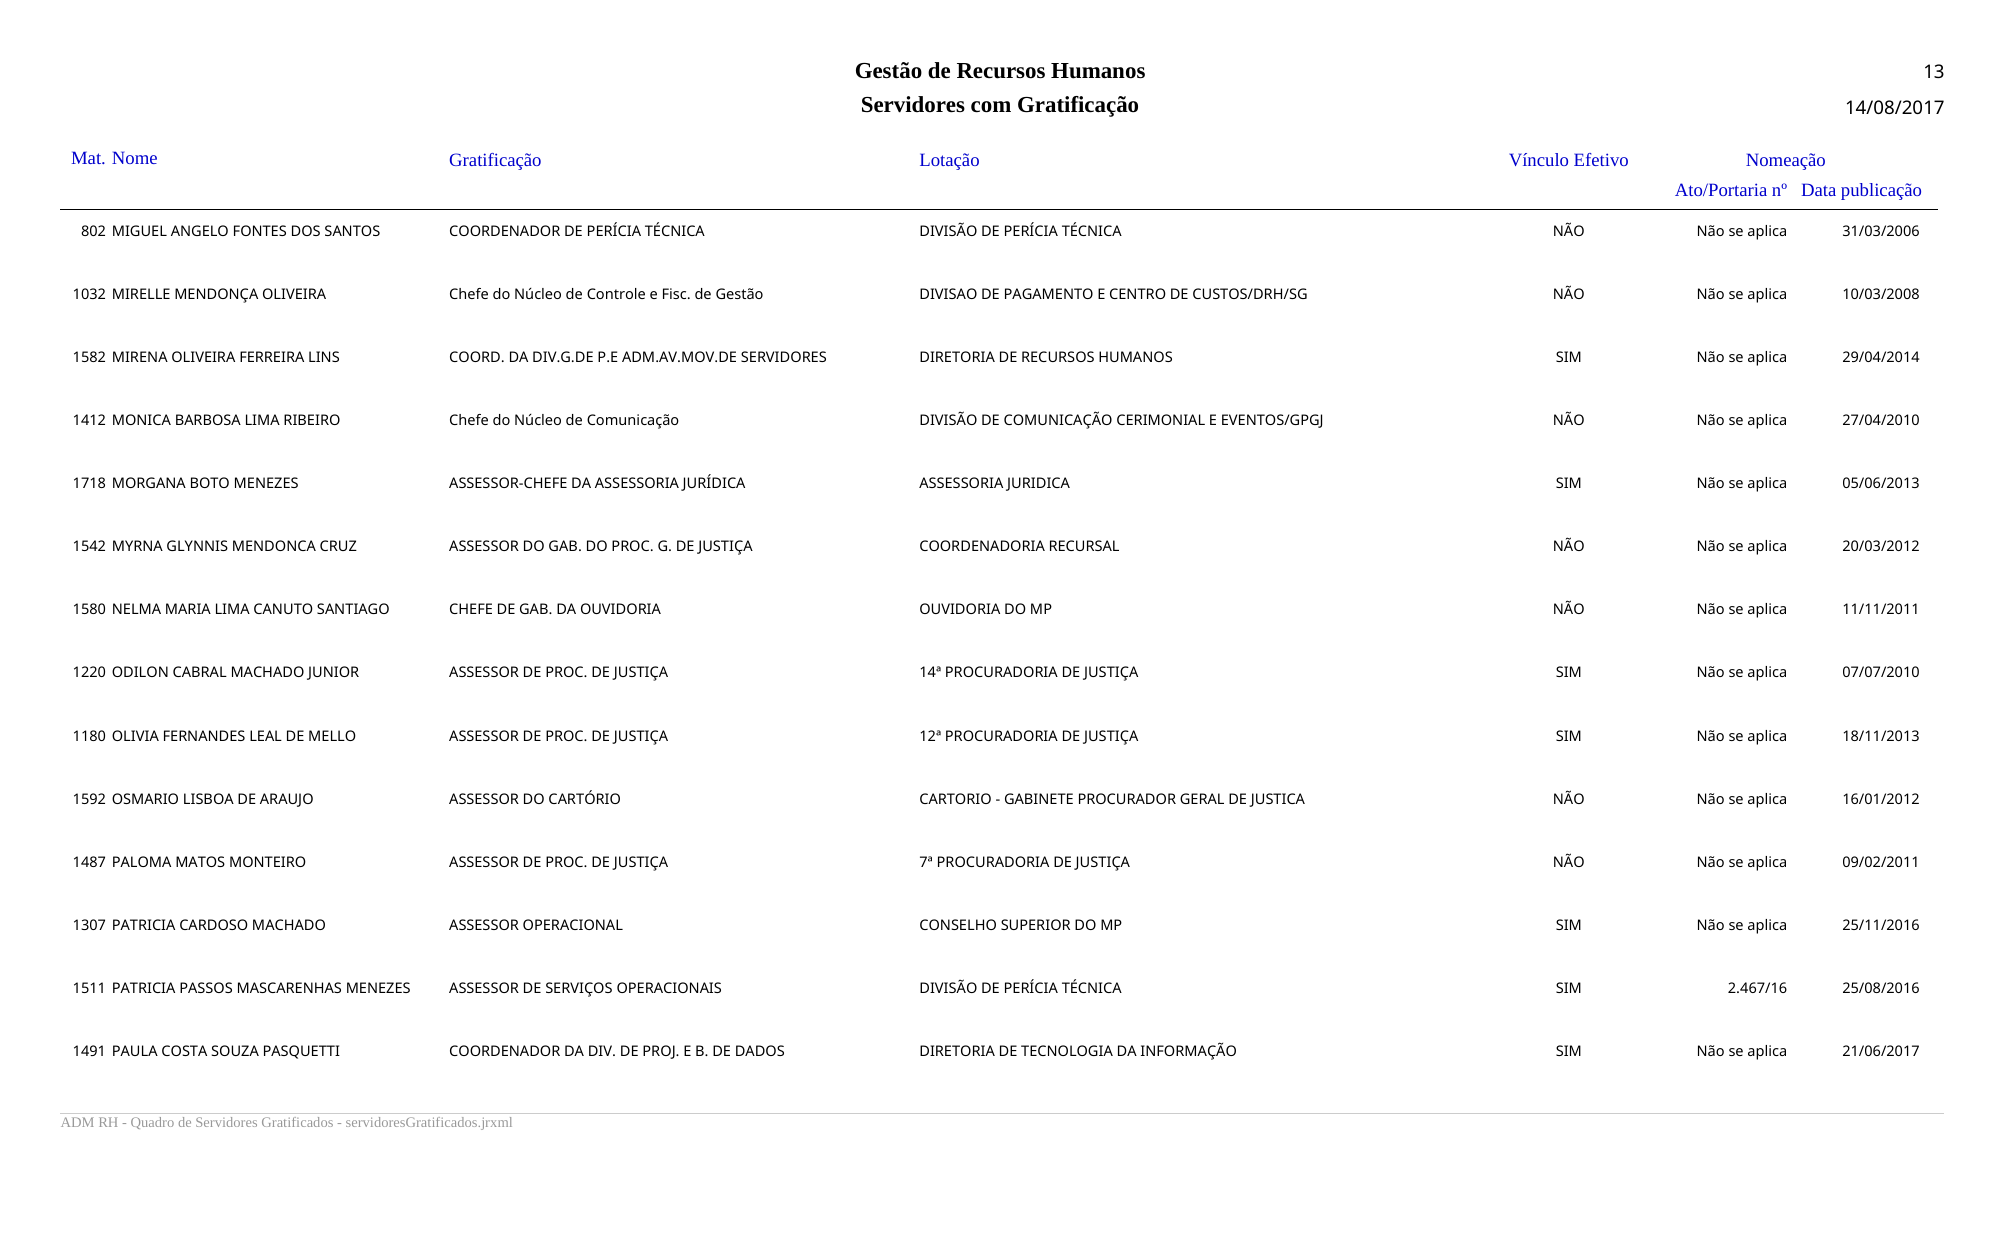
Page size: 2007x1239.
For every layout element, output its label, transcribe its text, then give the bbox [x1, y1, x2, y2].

table_cell Não se aplica [1649, 284, 1787, 312]
table_cell 1511 [9, 978, 106, 1006]
table_cell Servidores com Gratificação [213, 91, 1787, 123]
table_cell [1486, 817, 1495, 831]
table_cell [910, 628, 919, 641]
table_cell [910, 894, 919, 912]
table_cell [910, 565, 919, 578]
table_cell CHEFE DE GAB. DA OUVIDORIA [449, 599, 910, 659]
table_cell 1582 [9, 347, 106, 375]
table_cell [1787, 725, 1792, 754]
table_cell DIRETORIA DE TECNOLOGIA DA INFORMAÇÃO [919, 1041, 1486, 1101]
table_cell [910, 691, 919, 704]
table_cell [1486, 438, 1495, 452]
table_cell [1787, 789, 1792, 817]
table_cell [910, 768, 919, 785]
table_cell [106, 725, 112, 754]
table_cell [1787, 1041, 1792, 1069]
table_cell DIVISÃO DE PERÍCIA TÉCNICA [919, 978, 1486, 1038]
table_cell [1945, 95, 2007, 123]
table_cell [0, 1020, 112, 1038]
table_cell NÃO [1495, 536, 1642, 578]
table_cell [910, 263, 919, 280]
table_cell [440, 768, 449, 785]
table_cell [1486, 473, 1495, 501]
table_cell [1486, 578, 2007, 596]
table_cell 07/07/2010 [1793, 662, 1919, 691]
table_cell [1642, 628, 2007, 641]
table_cell [910, 852, 919, 880]
table_cell [1642, 599, 1649, 628]
table_cell 13 [1790, 59, 1944, 85]
table_cell [1486, 915, 1495, 943]
table_cell NELMA MARIA LIMA CANUTO SANTIAGO [112, 599, 440, 659]
table_cell [1642, 754, 2007, 767]
table_cell ASSESSOR DO CARTÓRIO [449, 789, 910, 848]
table_cell [106, 220, 112, 249]
table_cell [1920, 852, 2007, 880]
table_cell 7ª PROCURADORIA DE JUSTIÇA [919, 852, 1486, 912]
table_cell Chefe do Núcleo de Controle e Fisc. de Gestão [449, 284, 910, 343]
table_cell [0, 149, 44, 177]
table_cell [910, 1041, 919, 1069]
table_cell [0, 1101, 2007, 1113]
table_cell [0, 915, 9, 943]
table_cell 29/04/2014 [1793, 347, 1919, 375]
table_cell [910, 284, 919, 312]
table_cell [910, 831, 919, 848]
table_cell [1486, 284, 1495, 312]
table_cell [1642, 410, 1649, 438]
table_cell [1486, 852, 1495, 880]
table_cell [1642, 284, 1649, 312]
table_cell [1486, 768, 2007, 785]
table_cell [199, 149, 449, 177]
table_cell Não se aplica [1649, 410, 1787, 438]
table_cell [0, 880, 112, 894]
table_cell Não se aplica [1649, 789, 1787, 817]
table_cell [1787, 599, 1792, 628]
table_cell [1920, 599, 2007, 628]
table_cell [440, 501, 449, 515]
table_cell [1642, 1041, 1649, 1069]
table_cell [0, 263, 112, 280]
table_cell SIM [1495, 347, 1642, 389]
table_cell OSMARIO LISBOA DE ARAUJO [112, 789, 440, 848]
table_cell 2.467/16 [1649, 978, 1787, 1006]
table_cell [0, 817, 112, 831]
table_cell [440, 915, 449, 943]
table_cell [1486, 1083, 2007, 1101]
table_cell [1486, 347, 1495, 375]
table_cell [440, 438, 449, 452]
table_cell [910, 943, 919, 957]
table_cell [0, 249, 112, 262]
table_cell [1486, 880, 1495, 894]
table_cell 1412 [9, 410, 106, 438]
table_cell [910, 220, 919, 249]
table_cell [1486, 943, 1495, 957]
table_cell [1787, 410, 1792, 438]
table_cell [1642, 943, 2007, 957]
table_cell NÃO [1495, 789, 1642, 831]
table_cell [0, 831, 112, 848]
table_cell COORDENADOR DA DIV. DE PROJ. E B. DE DADOS [449, 1041, 910, 1101]
table_cell [1486, 704, 2007, 722]
table_cell [106, 915, 112, 943]
table_cell [440, 641, 449, 659]
table_cell [1486, 536, 1495, 564]
table_cell [1486, 1041, 1495, 1069]
table_cell [1920, 536, 2007, 564]
table_cell [440, 754, 449, 767]
table_cell [1787, 284, 1792, 312]
table_cell PAULA COSTA SOUZA PASQUETTI [112, 1041, 440, 1101]
table_cell [1486, 1070, 1495, 1083]
table_cell Não se aplica [1649, 915, 1787, 943]
table_cell [1642, 978, 1649, 1006]
table_cell [1920, 725, 2007, 754]
table_cell SIM [1495, 662, 1642, 704]
table_cell [440, 789, 449, 817]
table_cell [0, 768, 112, 785]
table_header [0, 0, 2007, 57]
table_cell [0, 754, 112, 767]
table_cell [1642, 1070, 2007, 1083]
table_cell SIM [1495, 725, 1642, 767]
table_cell [440, 831, 449, 848]
table_cell [910, 1083, 919, 1101]
table_cell Não se aplica [1649, 662, 1787, 691]
table_cell [440, 220, 449, 249]
table_cell [440, 978, 449, 1006]
table_cell ASSESSOR OPERACIONAL [449, 915, 910, 975]
table_cell [1787, 662, 1792, 691]
table_cell [910, 389, 919, 407]
table_cell NÃO [1495, 220, 1642, 262]
table_cell MIRELLE MENDONÇA OLIVEIRA [112, 284, 440, 343]
table_cell [440, 704, 449, 722]
table_cell [106, 284, 112, 312]
table_cell MIRENA OLIVEIRA FERREIRA LINS [112, 347, 440, 407]
table_cell [1642, 880, 2007, 894]
table_cell [1642, 347, 1649, 375]
table_cell 05/06/2013 [1793, 473, 1919, 501]
table_cell [1642, 1006, 2007, 1020]
table_cell [1642, 501, 2007, 515]
table_cell 1032 [9, 284, 106, 312]
table_cell 1487 [9, 852, 106, 880]
table_cell [910, 1006, 919, 1020]
table_cell [106, 536, 112, 564]
table_cell 1542 [9, 536, 106, 564]
table_cell [440, 817, 449, 831]
table_cell CONSELHO SUPERIOR DO MP [919, 915, 1486, 975]
table_cell [910, 312, 919, 326]
table_cell [440, 389, 449, 407]
table_cell [910, 347, 919, 375]
table_cell MIGUEL ANGELO FONTES DOS SANTOS [112, 220, 440, 280]
table_cell [1787, 915, 1792, 943]
table_cell NÃO [1495, 410, 1642, 452]
table_cell [440, 536, 449, 564]
table_cell [106, 149, 112, 177]
table_cell [910, 641, 919, 659]
table_cell [0, 578, 112, 596]
table_cell [1787, 347, 1792, 375]
table_cell [910, 754, 919, 767]
table_cell [0, 410, 9, 438]
table_cell [1642, 312, 2007, 326]
table_cell [440, 249, 449, 262]
table_cell [440, 1006, 449, 1020]
table_cell ASSESSOR DE PROC. DE JUSTIÇA [449, 662, 910, 722]
table_cell [1642, 149, 1649, 177]
table_header Nome [112, 147, 199, 177]
table_cell [440, 263, 449, 280]
table_cell [910, 957, 919, 975]
table_cell 1180 [9, 725, 106, 754]
table_cell MONICA BARBOSA LIMA RIBEIRO [112, 410, 440, 470]
table_cell [1486, 249, 1495, 262]
table_cell [0, 691, 112, 704]
table_cell [0, 894, 112, 912]
table_cell ADM RH - Quadro de Servidores Gratificados - servidoresGratificados.jrxml [60, 1114, 1944, 1137]
table_cell [1642, 915, 1649, 943]
table_cell [1642, 789, 1649, 817]
table_cell SIM [1495, 473, 1642, 515]
table_cell 10/03/2008 [1793, 284, 1919, 312]
table_header Mat. [44, 147, 106, 177]
table_cell [1486, 641, 2007, 659]
table_cell [440, 284, 449, 312]
table_cell [440, 312, 449, 326]
table_cell 31/03/2006 [1793, 220, 1919, 249]
table_cell [1486, 725, 1495, 754]
table_cell [1642, 725, 1649, 754]
table_cell [0, 1070, 112, 1083]
table_cell PATRICIA PASSOS MASCARENHAS MENEZES [112, 978, 440, 1038]
table_cell [910, 536, 919, 564]
table_cell 11/11/2011 [1793, 599, 1919, 628]
table_cell [910, 978, 919, 1006]
table_cell 25/11/2016 [1793, 915, 1919, 943]
table_cell [0, 220, 9, 249]
table_cell [1642, 817, 2007, 831]
table_cell [0, 978, 9, 1006]
table_cell [1787, 978, 1792, 1006]
table_cell Não se aplica [1649, 852, 1787, 880]
table_cell [0, 1113, 60, 1137]
table_cell Não se aplica [1649, 347, 1787, 375]
table_cell DIVISAO DE PAGAMENTO E CENTRO DE CUSTOS/DRH/SG [919, 284, 1486, 343]
table_cell [1787, 473, 1792, 501]
table_cell [1920, 978, 2007, 1006]
table_cell [1486, 894, 2007, 912]
table_cell [0, 515, 112, 533]
table_cell [440, 452, 449, 470]
table_cell NÃO [1495, 599, 1642, 641]
table_cell [440, 1083, 449, 1101]
table_cell [1642, 473, 1649, 501]
table_cell ODILON CABRAL MACHADO JUNIOR [112, 662, 440, 722]
table_cell Data publicação [1787, 179, 1922, 208]
table_cell [440, 473, 449, 501]
table_cell [910, 725, 919, 754]
table_cell [910, 249, 919, 262]
table_cell SIM [1495, 1041, 1642, 1083]
table_cell DIVISÃO DE PERÍCIA TÉCNICA [919, 220, 1486, 280]
table_cell [0, 852, 9, 880]
table_cell [440, 725, 449, 754]
table_cell [1920, 789, 2007, 817]
table_cell [0, 725, 9, 754]
table_cell [440, 662, 449, 691]
table_cell [910, 578, 919, 596]
table_cell [1486, 220, 1495, 249]
table_cell 1592 [9, 789, 106, 817]
table_cell [1486, 831, 2007, 848]
table_cell [0, 211, 2007, 220]
table_cell ASSESSOR DE SERVIÇOS OPERACIONAIS [449, 978, 910, 1038]
table_cell [1922, 149, 2007, 177]
table_cell [0, 375, 112, 389]
table_cell [1486, 1020, 2007, 1038]
table_cell DIVISÃO DE COMUNICAÇÃO CERIMONIAL E EVENTOS/GPGJ [919, 410, 1486, 470]
table_cell 12ª PROCURADORIA DE JUSTIÇA [919, 725, 1486, 785]
table_cell [1486, 978, 1495, 1006]
table_cell [1486, 515, 2007, 533]
table_cell SIM [1495, 915, 1642, 957]
table_cell [1787, 852, 1792, 880]
table_cell [0, 95, 213, 123]
table_cell [440, 326, 449, 343]
table_cell COORDENADOR DE PERÍCIA TÉCNICA [449, 220, 910, 280]
table_cell 802 [9, 220, 106, 249]
table_cell Não se aplica [1649, 220, 1787, 249]
table_cell Nomeação [1649, 149, 1922, 178]
table_cell MORGANA BOTO MENEZES [112, 473, 440, 533]
table_cell [1920, 410, 2007, 438]
table_cell [0, 284, 9, 312]
table_cell 25/08/2016 [1793, 978, 1919, 1006]
table_cell [1945, 1113, 2007, 1137]
table_cell [1920, 1041, 2007, 1069]
table_cell NÃO [1495, 284, 1642, 326]
table_cell [106, 662, 112, 691]
table_cell [440, 1020, 449, 1038]
table_cell [0, 1041, 9, 1069]
table_cell [1945, 59, 2007, 85]
table_cell [910, 880, 919, 894]
table_cell [1486, 1006, 1495, 1020]
table_cell [1486, 754, 1495, 767]
table_cell [0, 326, 112, 343]
table_cell 09/02/2011 [1793, 852, 1919, 880]
table_cell Ato/Portaria nº [1649, 179, 1787, 208]
table_cell 21/06/2017 [1793, 1041, 1919, 1069]
table_cell ASSESSOR DO GAB. DO PROC. G. DE JUSTIÇA [449, 536, 910, 596]
table_cell 18/11/2013 [1793, 725, 1919, 754]
table_cell [440, 894, 449, 912]
table_cell PATRICIA CARDOSO MACHADO [112, 915, 440, 975]
table_cell MYRNA GLYNNIS MENDONCA CRUZ [112, 536, 440, 596]
table_cell [1486, 628, 1495, 641]
table_cell [910, 375, 919, 389]
table_cell [0, 347, 9, 375]
table_cell COORD. DA DIV.G.DE P.E ADM.AV.MOV.DE SERVIDORES [449, 347, 910, 407]
table_cell [440, 599, 449, 628]
table_cell [0, 1006, 112, 1020]
table_cell [0, 943, 112, 957]
table_cell [440, 691, 449, 704]
table_cell [1642, 536, 1649, 564]
table_cell [1920, 662, 2007, 691]
table_cell [106, 852, 112, 880]
table_cell [1486, 410, 1495, 438]
table_cell [1642, 662, 1649, 691]
table_cell [1642, 565, 2007, 578]
table_cell [440, 852, 449, 880]
table_cell [0, 1083, 112, 1101]
table_cell [440, 347, 449, 375]
table_cell DIRETORIA DE RECURSOS HUMANOS [919, 347, 1486, 407]
table_cell [1920, 284, 2007, 312]
table_cell 1491 [9, 1041, 106, 1069]
table_cell [910, 599, 919, 628]
table_cell [106, 410, 112, 438]
table_cell [0, 473, 9, 501]
table_cell [0, 59, 213, 85]
table_cell [1486, 599, 1495, 628]
table_cell 27/04/2010 [1793, 410, 1919, 438]
table_cell [440, 410, 449, 438]
table_cell [0, 452, 112, 470]
table_cell SIM [1495, 978, 1642, 1020]
table_cell [106, 347, 112, 375]
table_cell [1642, 852, 1649, 880]
table_cell [910, 149, 919, 177]
table_cell [440, 565, 449, 578]
table_cell [910, 515, 919, 533]
table_cell [910, 789, 919, 817]
table_cell [910, 501, 919, 515]
table_cell [1486, 149, 1495, 177]
table_cell 1307 [9, 915, 106, 943]
table_cell [1787, 536, 1792, 564]
table_cell [1486, 375, 1495, 389]
table_cell [440, 943, 449, 957]
table_cell 20/03/2012 [1793, 536, 1919, 564]
table_cell [106, 599, 112, 628]
table_cell [1922, 179, 2007, 208]
table_cell [440, 578, 449, 596]
table_cell Não se aplica [1649, 473, 1787, 501]
table_cell [1486, 312, 1495, 326]
table_cell [1642, 220, 1649, 249]
table_cell [0, 85, 2007, 91]
table_cell [0, 565, 112, 578]
table_cell [106, 473, 112, 501]
table_cell [910, 473, 919, 501]
table_cell [0, 501, 112, 515]
table_cell [910, 410, 919, 438]
table_cell [440, 628, 449, 641]
table_cell [0, 662, 9, 691]
table_cell [0, 957, 112, 975]
table_cell [440, 375, 449, 389]
table_cell ASSESSORIA JURIDICA [919, 473, 1486, 533]
table_cell [910, 1020, 919, 1038]
table_cell [0, 599, 9, 628]
table_cell Não se aplica [1649, 536, 1787, 564]
table_cell [1486, 662, 1495, 691]
table_cell [910, 438, 919, 452]
table_cell [1920, 473, 2007, 501]
table_cell [0, 789, 9, 817]
table_cell [1486, 957, 2007, 975]
table_cell [440, 1070, 449, 1083]
table_cell NÃO [1495, 852, 1642, 894]
table_cell [910, 817, 919, 831]
table_cell [0, 704, 112, 722]
table_cell [1642, 375, 2007, 389]
table_cell [106, 1041, 112, 1069]
table_cell [910, 915, 919, 943]
table_cell Não se aplica [1649, 1041, 1787, 1069]
table_cell [0, 123, 2007, 147]
table_cell [0, 536, 9, 564]
table_cell [910, 1070, 919, 1083]
table_cell [1486, 452, 2007, 470]
table_cell PALOMA MATOS MONTEIRO [112, 852, 440, 912]
table_cell COORDENADORIA RECURSAL [919, 536, 1486, 596]
table_cell [440, 515, 449, 533]
table_cell [1486, 326, 2007, 343]
table_cell [0, 438, 112, 452]
table_cell 1220 [9, 662, 106, 691]
table_cell [910, 326, 919, 343]
table_cell 16/01/2012 [1793, 789, 1919, 817]
table_cell [1486, 789, 1495, 817]
table_cell ASSESSOR DE PROC. DE JUSTIÇA [449, 852, 910, 912]
table_cell [1642, 691, 2007, 704]
table_cell ASSESSOR-CHEFE DA ASSESSORIA JURÍDICA [449, 473, 910, 533]
table_cell [1920, 915, 2007, 943]
table_cell [0, 179, 1649, 208]
table_cell [910, 704, 919, 722]
table_cell [910, 662, 919, 691]
table_cell [1486, 691, 1495, 704]
table_cell [1642, 249, 2007, 262]
table_cell 14/08/2017 [1790, 95, 1944, 123]
table_cell [1486, 501, 1495, 515]
table_cell Não se aplica [1649, 599, 1787, 628]
table_cell ASSESSOR DE PROC. DE JUSTIÇA [449, 725, 910, 785]
table_cell OLIVIA FERNANDES LEAL DE MELLO [112, 725, 440, 785]
table_cell Vínculo Efetivo [1495, 149, 1642, 178]
table_cell 1718 [9, 473, 106, 501]
table_cell Chefe do Núcleo de Comunicação [449, 410, 910, 470]
table_cell [1920, 220, 2007, 249]
table_cell [440, 1041, 449, 1069]
table_cell [0, 641, 112, 659]
table_cell [1787, 220, 1792, 249]
table_cell [106, 789, 112, 817]
table_cell [440, 880, 449, 894]
table_cell [1920, 347, 2007, 375]
table_cell [1486, 389, 2007, 407]
table_cell Lotação [919, 149, 1486, 178]
table_cell [440, 957, 449, 975]
table_cell 14ª PROCURADORIA DE JUSTIÇA [919, 662, 1486, 722]
table_cell [1486, 565, 1495, 578]
table_cell CARTORIO - GABINETE PROCURADOR GERAL DE JUSTICA [919, 789, 1486, 848]
table_cell Gratificação [449, 149, 910, 178]
table_cell [106, 978, 112, 1006]
table_cell OUVIDORIA DO MP [919, 599, 1486, 659]
table_cell [910, 452, 919, 470]
table_cell [1486, 263, 2007, 280]
table_cell [0, 628, 112, 641]
table_cell 1580 [9, 599, 106, 628]
table_cell [0, 389, 112, 407]
table_cell [1642, 438, 2007, 452]
table_cell Gestão de Recursos Humanos [213, 57, 1787, 85]
table_cell Não se aplica [1649, 725, 1787, 754]
table_cell [0, 312, 112, 326]
